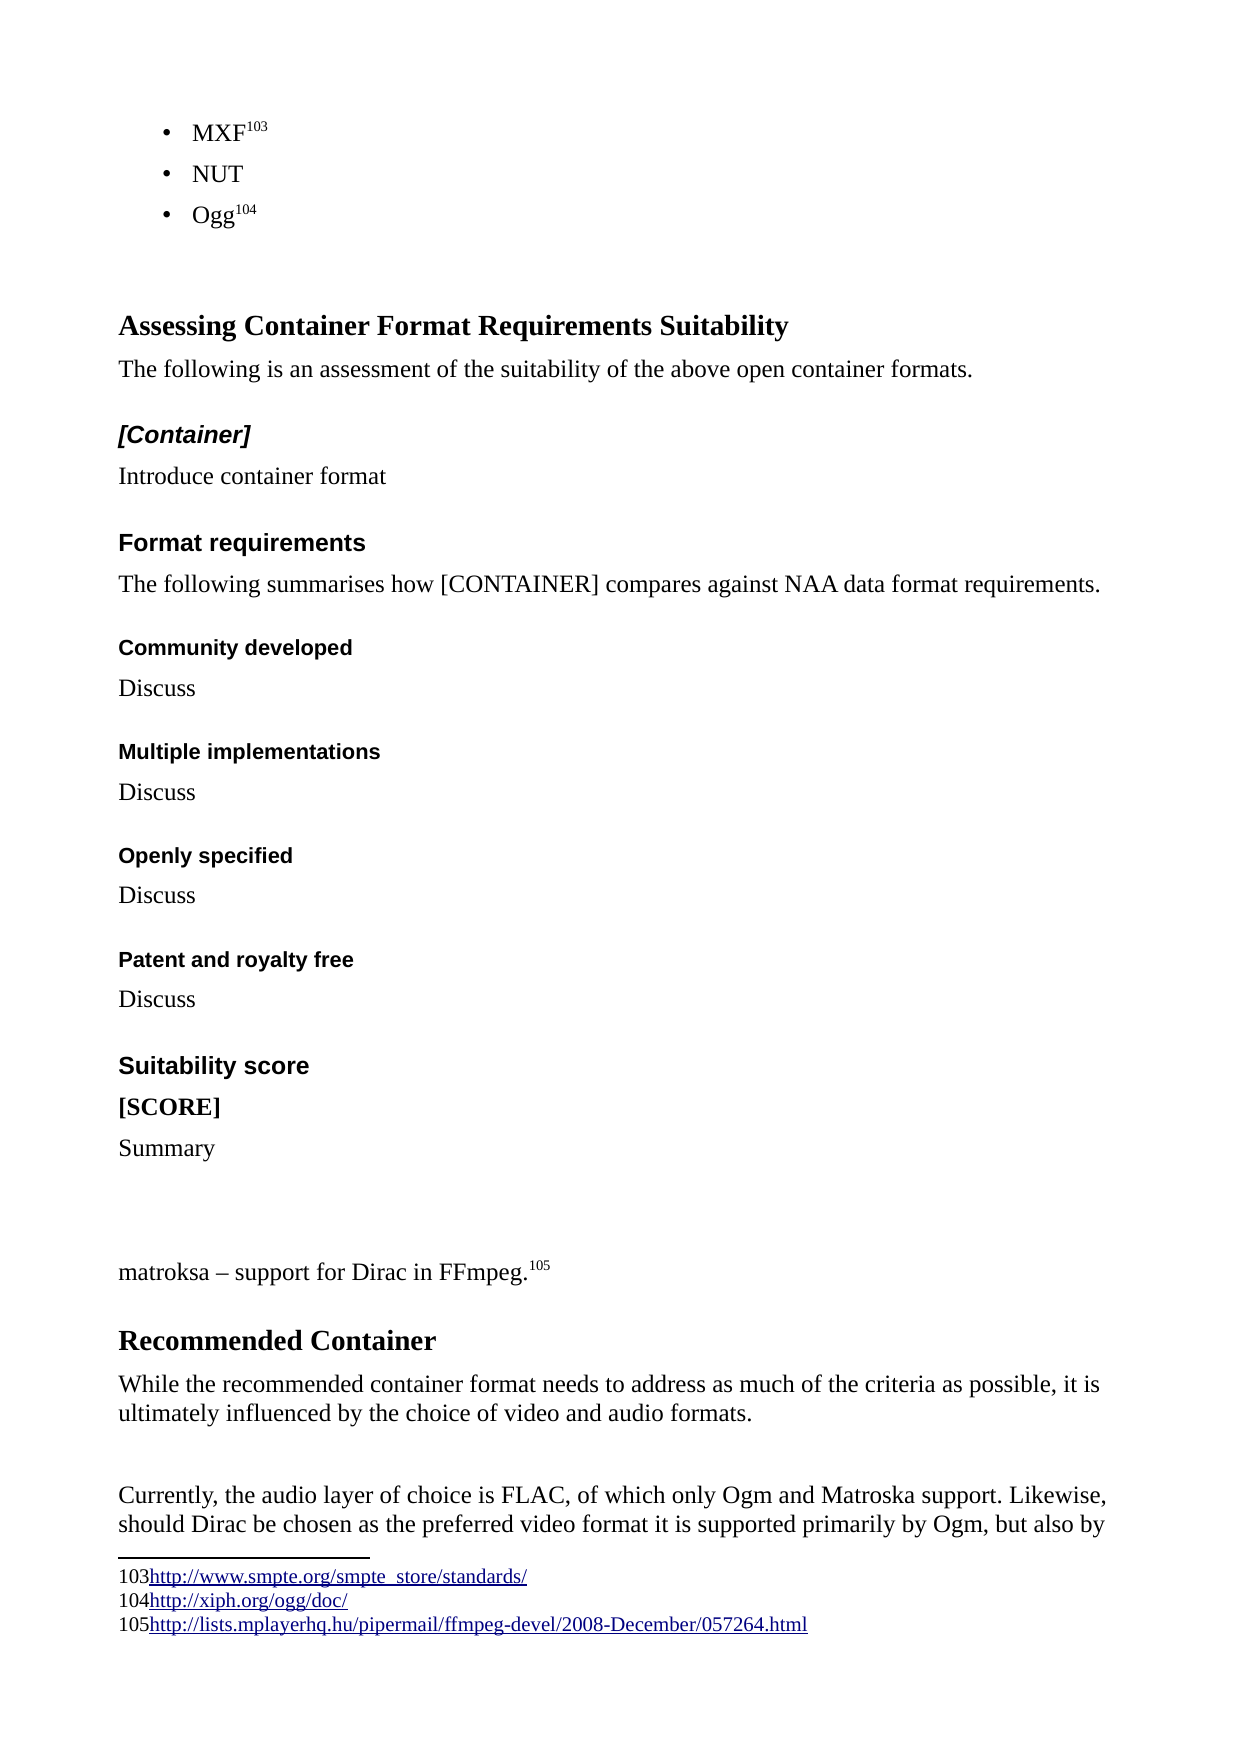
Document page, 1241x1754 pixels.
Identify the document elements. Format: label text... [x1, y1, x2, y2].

list http://xiph.org/ogg/doc/ [118, 1588, 1122, 1612]
subtitle Assessing Container Format Requirements Suitability [118, 308, 1122, 342]
text Summary [118, 1133, 1122, 1162]
list NUT [162, 159, 1122, 188]
list Ogg [162, 201, 1122, 229]
text [SCORE] [118, 1092, 1122, 1121]
list http://www.smpte.org/smpte_store/standards/ [118, 1564, 1122, 1588]
text Discuss [118, 984, 1122, 1013]
text Discuss [118, 777, 1122, 805]
subtitle Suitability score [118, 1051, 1122, 1079]
text matroksa – support for Dirac in FFmpeg. [118, 1257, 1122, 1286]
text Discuss [118, 881, 1122, 909]
text While the recommended container format needs to address as much of the criteria as possible, it is ultimately influenced by the choice of video and audio formats. [118, 1369, 1122, 1427]
list MXF [162, 118, 1122, 147]
subtitle Format requirements [118, 528, 1122, 556]
subtitle Community developed [118, 635, 1122, 660]
subtitle Multiple implementations [118, 739, 1122, 764]
text http://lists.mplayerhq.hu/pipermail/ffmpeg-devel/2008-December/057264.html [118, 1612, 1122, 1636]
subtitle Recommended Container [118, 1323, 1122, 1357]
text Discuss [118, 673, 1122, 701]
text Currently, the audio layer of choice is FLAC, of which only Ogm and Matroska support. Likewise, should Dirac be chosen as the preferred video format it is supported primarily by Ogm, but also by [118, 1480, 1122, 1538]
text The following summarises how [CONTAINER] compares against NAA data format requirements. [118, 569, 1122, 597]
subtitle Patent and royalty free [118, 947, 1122, 972]
text The following is an assessment of the suitability of the above open container formats. [118, 354, 1122, 383]
subtitle [Container] [118, 420, 1122, 449]
text Introduce container format [118, 461, 1122, 490]
subtitle Openly specified [118, 843, 1122, 868]
